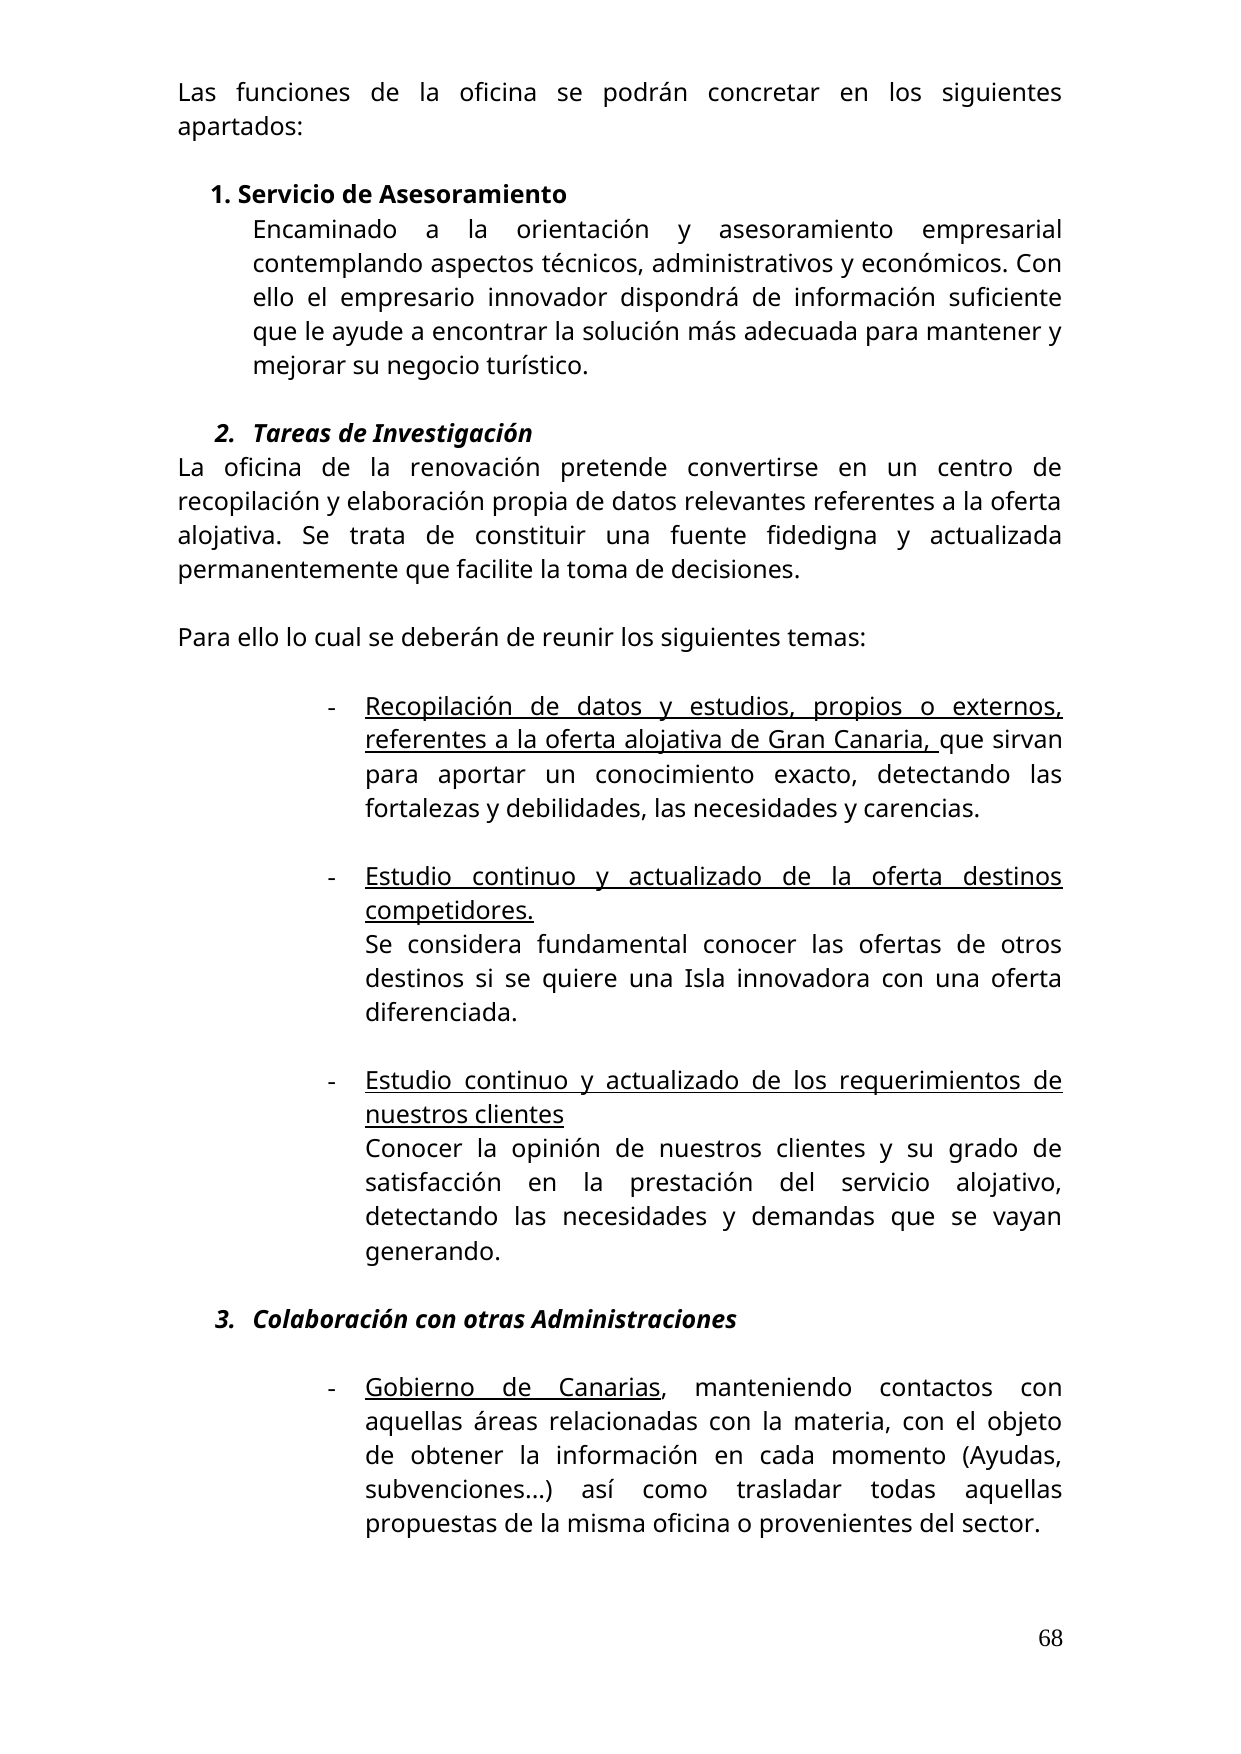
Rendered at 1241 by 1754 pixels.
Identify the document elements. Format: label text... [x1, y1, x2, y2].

text Conocer la opinión de nuestros clientes y su grado de satisfacción en la prestación del servicio alojativo, detectando las necesidades y demandas que se vayan generando. [365, 1131, 1063, 1267]
list Gobierno de Canarias, manteniendo contactos con aquellas áreas relacionadas con la materia, con el objeto de obtener la información en cada momento (Ayudas, subvenciones...) así como trasladar todas aquellas propuestas de la misma oficina o provenientes del sector. [327, 1369, 1063, 1540]
list Estudio continuo y actualizado de la oferta destinos competidores. [327, 858, 1063, 927]
list Recopilación de datos y estudios, propios o externos, referentes a la oferta alojativa de Gran Canaria, que sirvan para aportar un conocimiento exacto, detectando las fortalezas y debilidades, las necesidades y carencias. [327, 688, 1063, 824]
text Las funciones de la oficina se podrán concretar en los siguientes apartados: [177, 75, 1063, 143]
text La oficina de la renovación pretende convertirse en un centro de recopilación y elaboración propia de datos relevantes referentes a la oferta alojativa. Se trata de constituir una fuente fidedigna y actualizada permanentemente que facilite la toma de decisiones. [177, 450, 1063, 586]
subtitle 1. Servicio de Asesoramiento [177, 177, 1063, 211]
text Encaminado a la orientación y asesoramiento empresarial contemplando aspectos técnicos, administrativos y económicos. Con ello el empresario innovador dispondrá de información suficiente que le ayude a encontrar la solución más adecuada para mantener y mejorar su negocio turístico. [252, 211, 1063, 382]
text Se considera fundamental conocer las ofertas de otros destinos si se quiere una Isla innovadora con una oferta diferenciada. [365, 927, 1063, 1029]
list Colaboración con otras Administraciones [215, 1301, 1063, 1335]
list Tareas de Investigación [215, 416, 1063, 450]
text Para ello lo cual se deberán de reunir los siguientes temas: [177, 620, 1063, 654]
list Estudio continuo y actualizado de los requerimientos de nuestros clientes [327, 1063, 1063, 1131]
